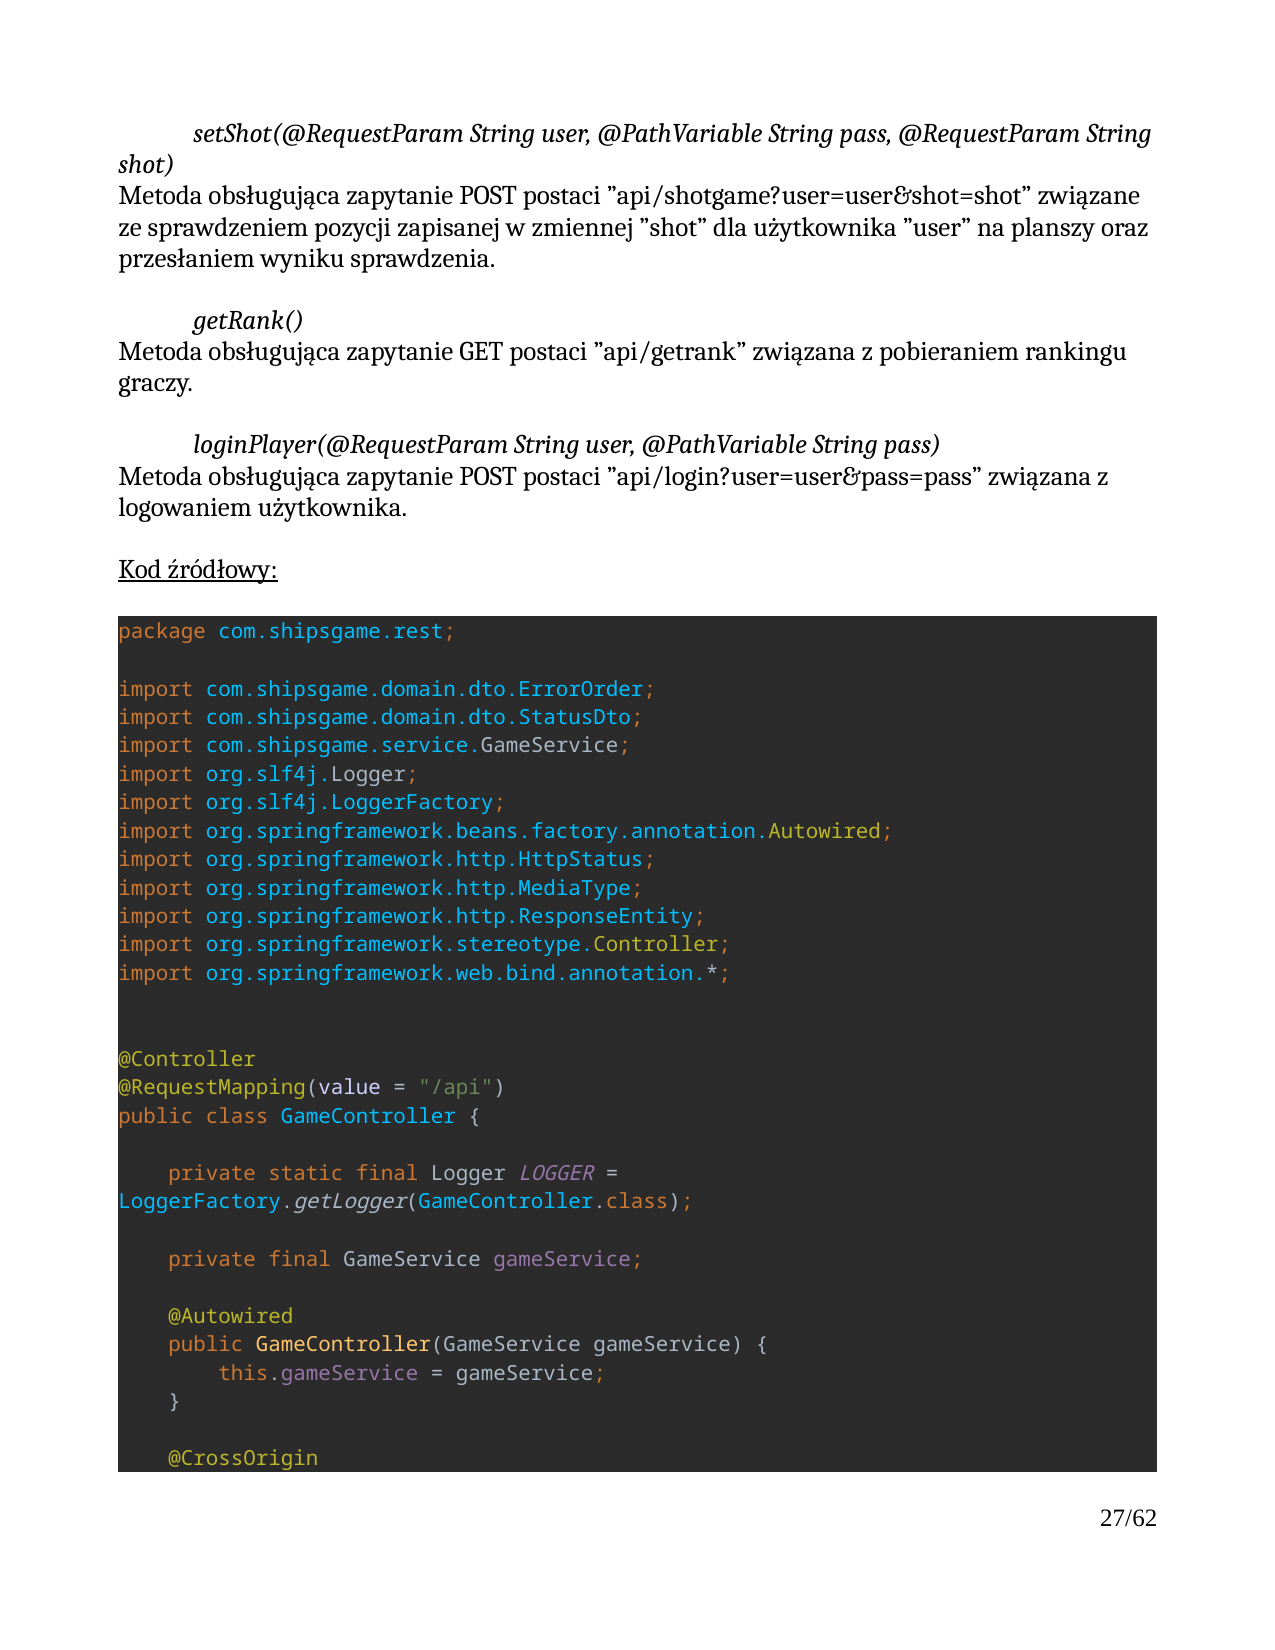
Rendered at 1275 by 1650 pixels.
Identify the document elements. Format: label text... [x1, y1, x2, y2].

text getRank() [118, 305, 1157, 336]
text package com.shipsgame.rest; import com.shipsgame.domain.dto.ErrorOrder; import com.shipsgame.domain.dto.StatusDto; import com.shipsgame.service.GameService; import org.slf4j.Logger; import org.slf4j.LoggerFactory; import org.springframework.beans.factory.annotation.Autowired; import org.springframework.http.HttpStatus; import org.springframework.http.MediaType; import org.springframework.http.ResponseEntity; import org.springframework.stereotype.Controller; import org.springframework.web.bind.annotation.*; @Controller @RequestMapping(value = "/api") public class GameController { private static final Logger LOGGER = LoggerFactory.getLogger(GameController.class); private final GameService gameService; @Autowired public GameController(GameService gameService) { this.gameService = gameService; } @CrossOrigin [118, 616, 1157, 1472]
text setShot(@RequestParam String user, @PathVariable String pass, @RequestParam String shot) [118, 118, 1157, 180]
text Metoda obsługująca zapytanie GET postaci ”api/getrank” związana z pobieraniem rankingu graczy. [118, 336, 1157, 398]
text loginPlayer(@RequestParam String user, @PathVariable String pass) [118, 429, 1157, 461]
text Metoda obsługująca zapytanie POST postaci ”api/login?user=user&pass=pass” związana z logowaniem użytkownika. [118, 461, 1157, 523]
text Kod źródłowy: [118, 554, 1157, 585]
text Metoda obsługująca zapytanie POST postaci ”api/shotgame?user=user&shot=shot” związane ze sprawdzeniem pozycji zapisanej w zmiennej ”shot” dla użytkownika ”user” na planszy oraz przesłaniem wyniku sprawdzenia. [118, 180, 1157, 274]
